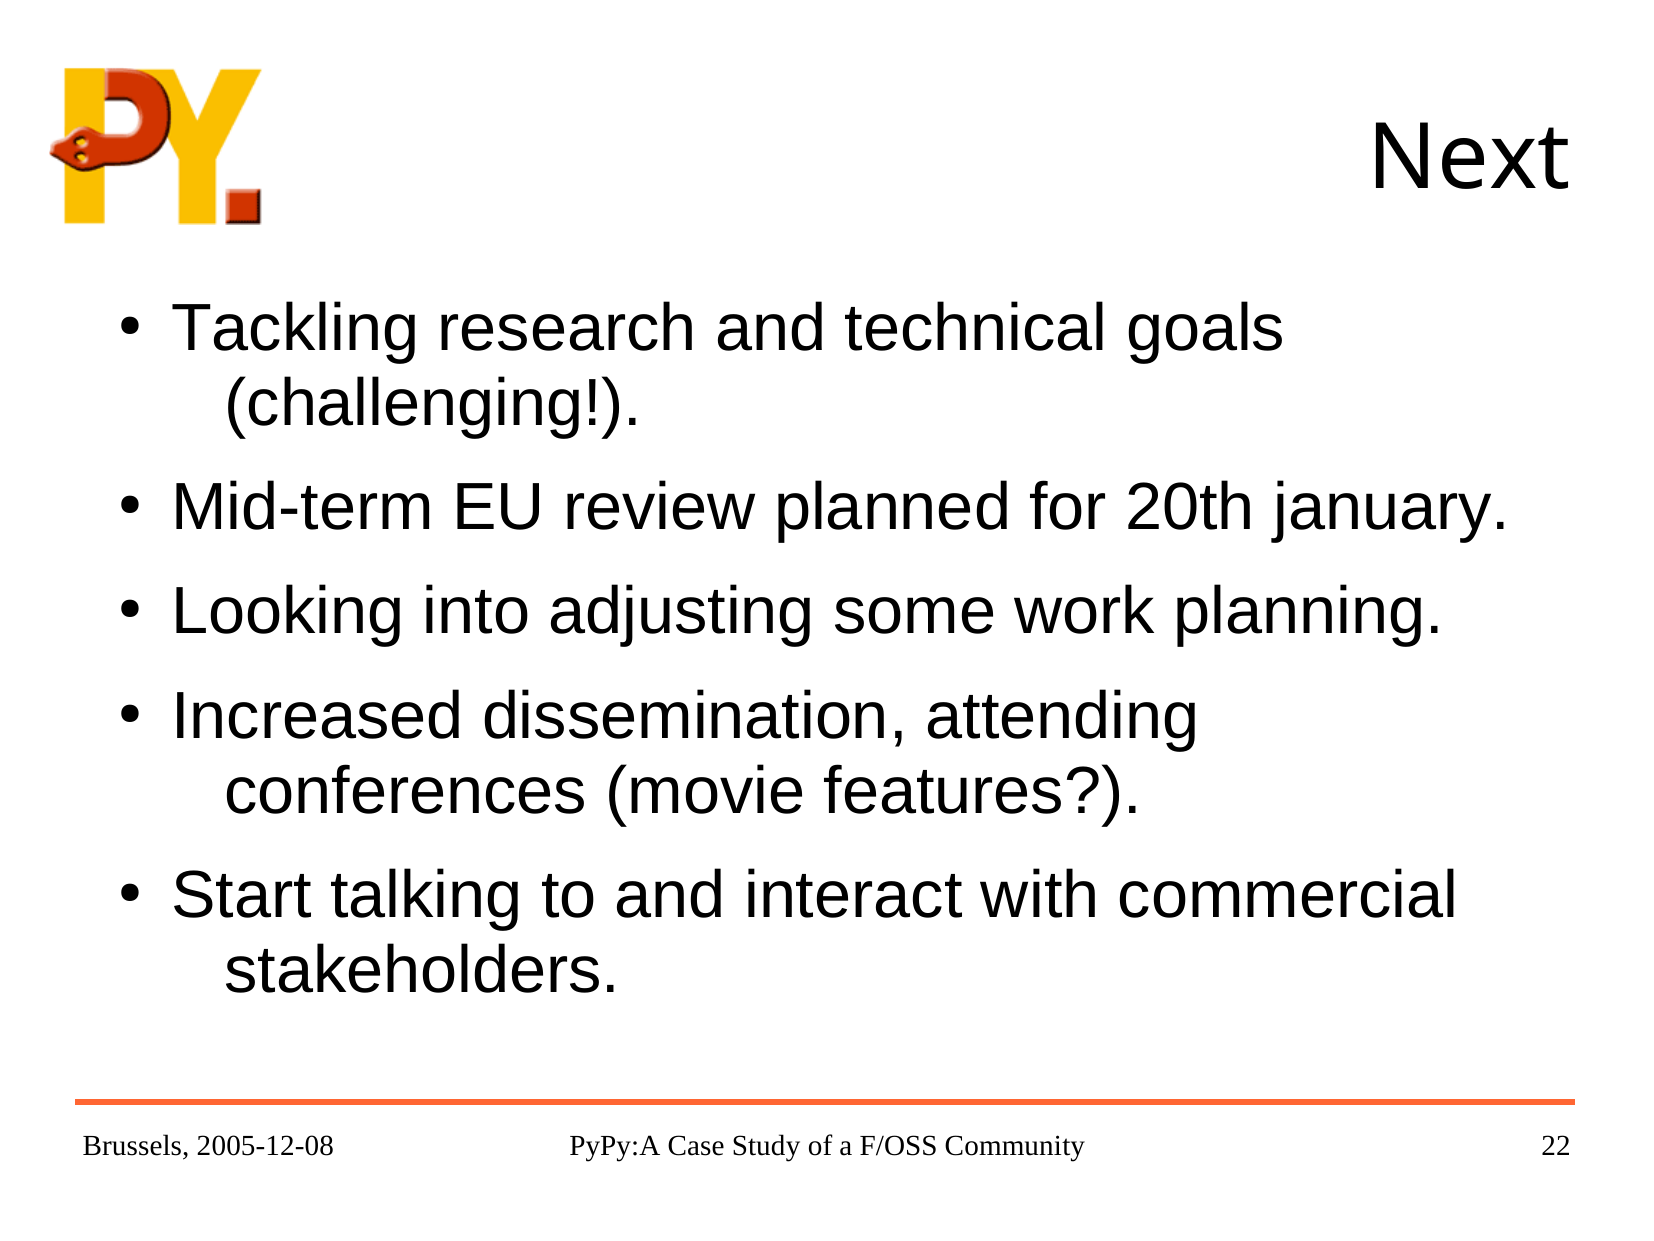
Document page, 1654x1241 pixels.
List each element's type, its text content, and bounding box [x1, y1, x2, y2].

title Next [337, 49, 1571, 257]
list Tackling research and technical goals (challenging!). Mid-term EU review planned for 20th january. Looking into adjusting some work planning. Increased dissemination, attending conferences (movie features?). Start talking to and interact with commercial stakeholders. [82, 290, 1571, 1109]
picture [49, 67, 263, 225]
